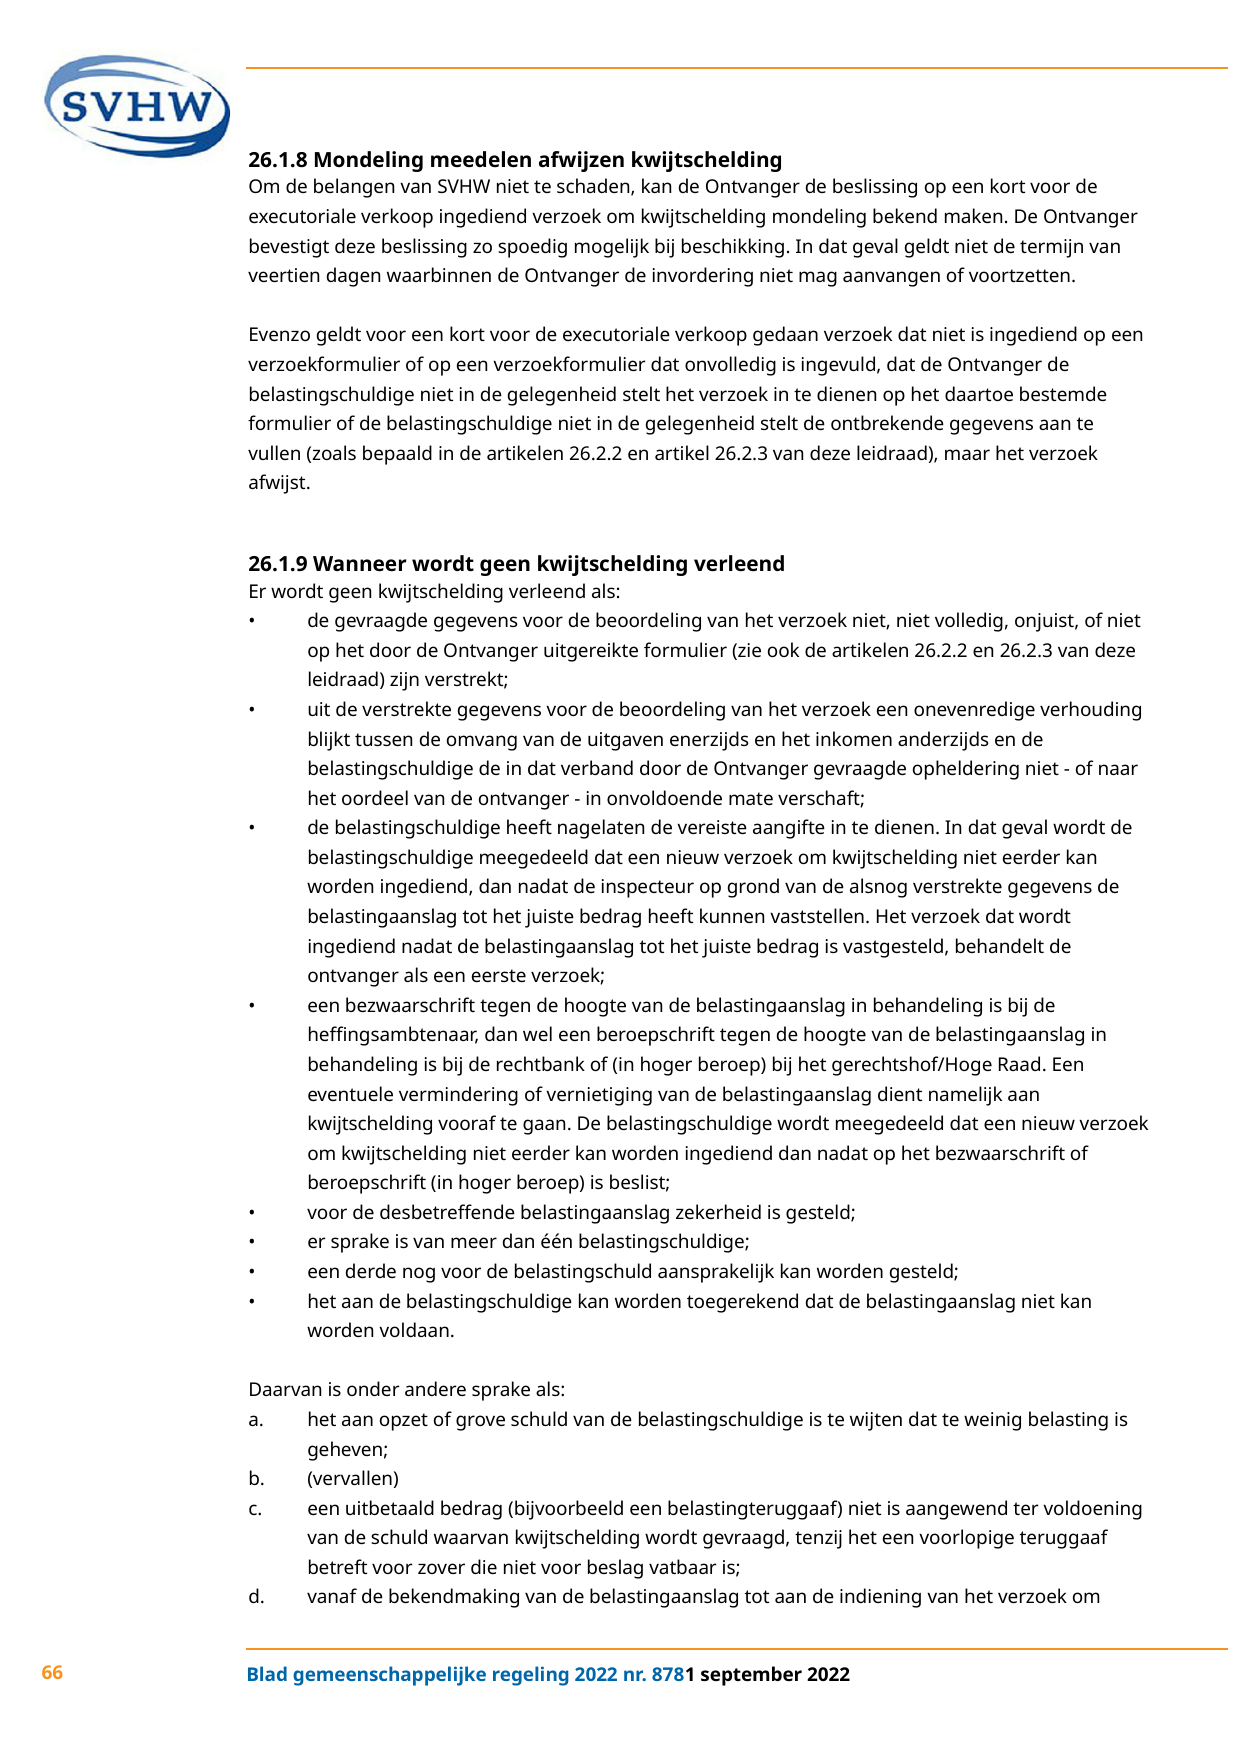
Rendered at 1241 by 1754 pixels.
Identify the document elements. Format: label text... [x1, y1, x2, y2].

list de gevraagde gegevens voor de beoordeling van het verzoek niet, niet volledig, onjuist, of niet op het door de Ontvanger uitgereikte formulier (zie ook de artikelen 26.2.2 en 26.2.3 van deze leidraad) zijn verstrekt; [248, 607, 1152, 692]
text Evenzo geldt voor een kort voor de executoriale verkoop gedaan verzoek dat niet is ingediend op een verzoekformulier of op een verzoekformulier dat onvolledig is ingevuld, dat de Ontvanger de belastingschuldige niet in de gelegenheid stelt het verzoek in te dienen op het daartoe bestemde formulier of de belastingschuldige niet in de gelegenheid stelt de ontbrekende gegevens aan te vullen (zoals bepaald in de artikelen 26.2.2 en artikel 26.2.3 van deze leidraad), maar het verzoek afwijst. [248, 322, 1152, 495]
list het aan opzet of grove schuld van de belastingschuldige is te wijten dat te weinig belasting is geheven; [248, 1406, 1152, 1462]
list er sprake is van meer dan één belastingschuldige; [248, 1229, 1152, 1254]
text Om de belangen van SVHW niet te schaden, kan de Ontvanger de beslissing op een kort voor de executoriale verkoop ingediend verzoek om kwijtschelding mondeling bekend maken. De Ontvanger bevestigt deze beslissing zo spoedig mogelijk bij beschikking. In dat geval geldt niet de termijn van veertien dagen waarbinnen de Ontvanger de invordering niet mag aanvangen of voortzetten. [248, 174, 1152, 288]
text 26.1.9 Wanneer wordt geen kwijtschelding verleend [248, 549, 1152, 578]
text Daarvan is onder andere sprake als: [248, 1377, 1152, 1402]
picture [41, 47, 231, 172]
list de belastingschuldige heeft nagelaten de vereiste aangifte in te dienen. In dat geval wordt de belastingschuldige meegedeeld dat een nieuw verzoek om kwijtschelding niet eerder kan worden ingediend, dan nadat de inspecteur op grond van de alsnog verstrekte gegevens de belastingaanslag tot het juiste bedrag heeft kunnen vaststellen. Het verzoek dat wordt ingediend nadat de belastingaanslag tot het juiste bedrag is vastgesteld, behandelt de ontvanger als een eerste verzoek; [248, 814, 1152, 988]
text 26.1.8 Mondeling meedelen afwijzen kwijtschelding [248, 145, 1152, 174]
list een uitbetaald bedrag (bijvoorbeeld een belastingteruggaaf) niet is aangewend ter voldoening van de schuld waarvan kwijtschelding wordt gevraagd, tenzij het een voorlopige teruggaaf betreft voor zover die niet voor beslag vatbaar is; [248, 1495, 1152, 1580]
list vanaf de bekendmaking van de belastingaanslag tot aan de indiening van het verzoek om [248, 1584, 1152, 1609]
list uit de verstrekte gegevens voor de beoordeling van het verzoek een onevenredige verhouding blijkt tussen de omvang van de uitgaven enerzijds en het inkomen anderzijds en de belastingschuldige de in dat verband door de Ontvanger gevraagde opheldering niet - of naar het oordeel van de ontvanger - in onvoldoende mate verschaft; [248, 696, 1152, 811]
list een bezwaarschrift tegen de hoogte van de belastingaanslag in behandeling is bij de heffingsambtenaar, dan wel een beroepschrift tegen de hoogte van de belastingaanslag in behandeling is bij de rechtbank of (in hoger beroep) bij het gerechtshof/Hoge Raad. Een eventuele vermindering of vernietiging van de belastingaanslag dient namelijk aan kwijtschelding vooraf te gaan. De belastingschuldige wordt meegedeeld dat een nieuw verzoek om kwijtschelding niet eerder kan worden ingediend dan nadat op het bezwaarschrift of beroepschrift (in hoger beroep) is beslist; [248, 992, 1152, 1195]
list een derde nog voor de belastingschuld aansprakelijk kan worden gesteld; [248, 1258, 1152, 1284]
text Er wordt geen kwijtschelding verleend als: [248, 578, 1152, 604]
list voor de desbetreffende belastingaanslag zekerheid is gesteld; [248, 1199, 1152, 1225]
list het aan de belastingschuldige kan worden toegerekend dat de belastingaanslag niet kan worden voldaan. [248, 1288, 1152, 1343]
list (vervallen) [248, 1465, 1152, 1491]
